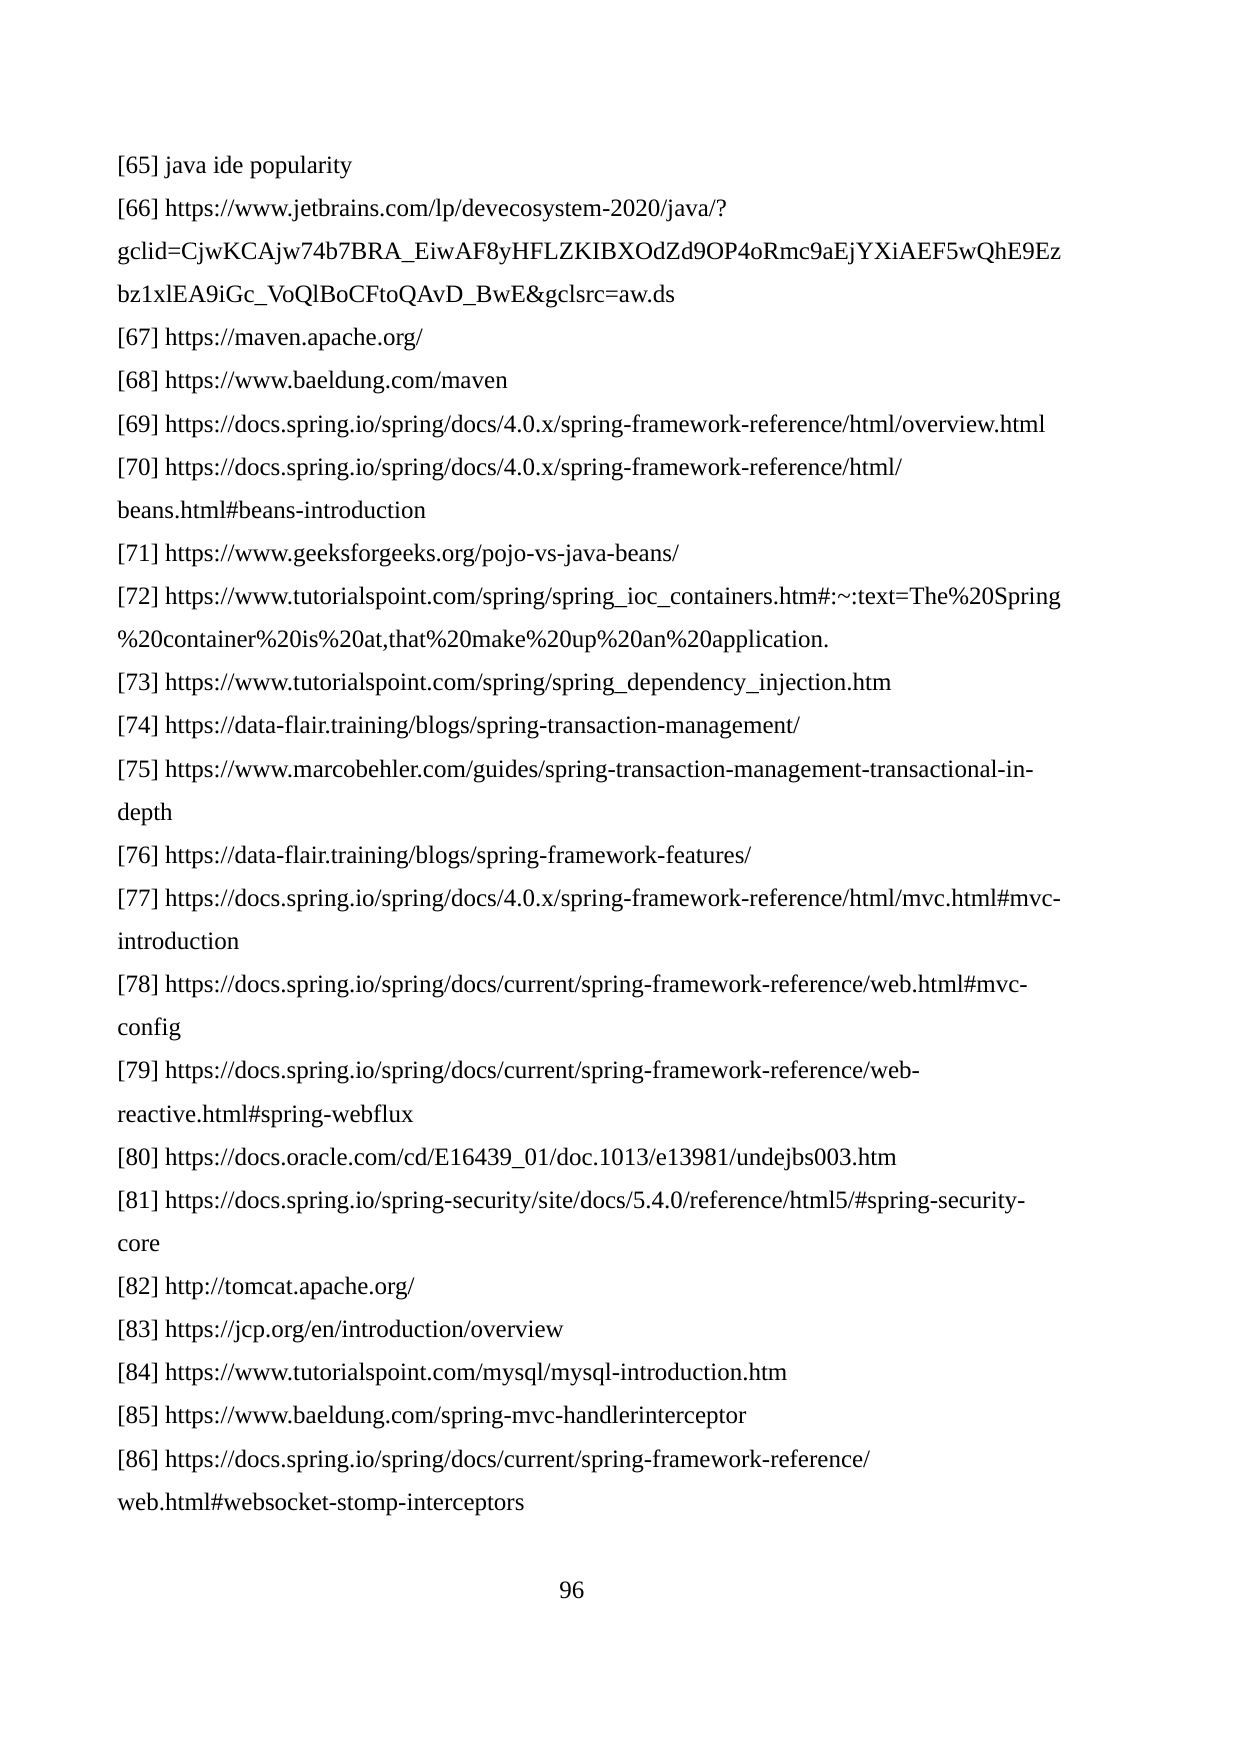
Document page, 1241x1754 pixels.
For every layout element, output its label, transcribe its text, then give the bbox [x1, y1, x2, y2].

text [85] https://www.baeldung.com/spring-mvc-handlerinterceptor [117, 1401, 1063, 1429]
text [70] https://docs.spring.io/spring/docs/4.0.x/spring-framework-reference/html/beans.html#beans-introduction [117, 452, 1063, 524]
text [65] java ide popularity [117, 150, 1063, 179]
text [74] https://data-flair.training/blogs/spring-transaction-management/ [117, 711, 1063, 739]
text [79] https://docs.spring.io/spring/docs/current/spring-framework-reference/web-reactive.html#spring-webflux [117, 1056, 1063, 1127]
text [75] https://www.marcobehler.com/guides/spring-transaction-management-transactional-in-depth [117, 754, 1063, 826]
text [78] https://docs.spring.io/spring/docs/current/spring-framework-reference/web.html#mvc-config [117, 969, 1063, 1041]
text [68] https://www.baeldung.com/maven [117, 366, 1063, 394]
text [80] https://docs.oracle.com/cd/E16439_01/doc.1013/e13981/undejbs003.htm [117, 1142, 1063, 1171]
text [77] https://docs.spring.io/spring/docs/4.0.x/spring-framework-reference/html/mvc.html#mvc-introduction [117, 883, 1063, 955]
text [69] https://docs.spring.io/spring/docs/4.0.x/spring-framework-reference/html/overview.html [117, 409, 1063, 437]
text [67] https://maven.apache.org/ [117, 322, 1063, 351]
text [73] https://www.tutorialspoint.com/spring/spring_dependency_injection.htm [117, 667, 1063, 696]
text [71] https://www.geeksforgeeks.org/pojo-vs-java-beans/ [117, 538, 1063, 567]
text [83] https://jcp.org/en/introduction/overview [117, 1314, 1063, 1343]
text [72] https://www.tutorialspoint.com/spring/spring_ioc_containers.htm#:~:text=The%20Spring%20container%20is%20at,that%20make%20up%20an%20application. [117, 581, 1063, 653]
text [86] https://docs.spring.io/spring/docs/current/spring-framework-reference/web.html#websocket-stomp-interceptors [117, 1444, 1063, 1516]
text [76] https://data-flair.training/blogs/spring-framework-features/ [117, 840, 1063, 869]
text [82] http://tomcat.apache.org/ [117, 1271, 1063, 1300]
text [66] https://www.jetbrains.com/lp/devecosystem-2020/java/?gclid=CjwKCAjw74b7BRA_EiwAF8yHFLZKIBXOdZd9OP4oRmc9aEjYXiAEF5wQhE9Ezbz1xlEA9iGc_VoQlBoCFtoQAvD_BwE&gclsrc=aw.ds [117, 193, 1063, 308]
text [84] https://www.tutorialspoint.com/mysql/mysql-introduction.htm [117, 1357, 1063, 1386]
text [81] https://docs.spring.io/spring-security/site/docs/5.4.0/reference/html5/#spring-security-core [117, 1185, 1063, 1257]
